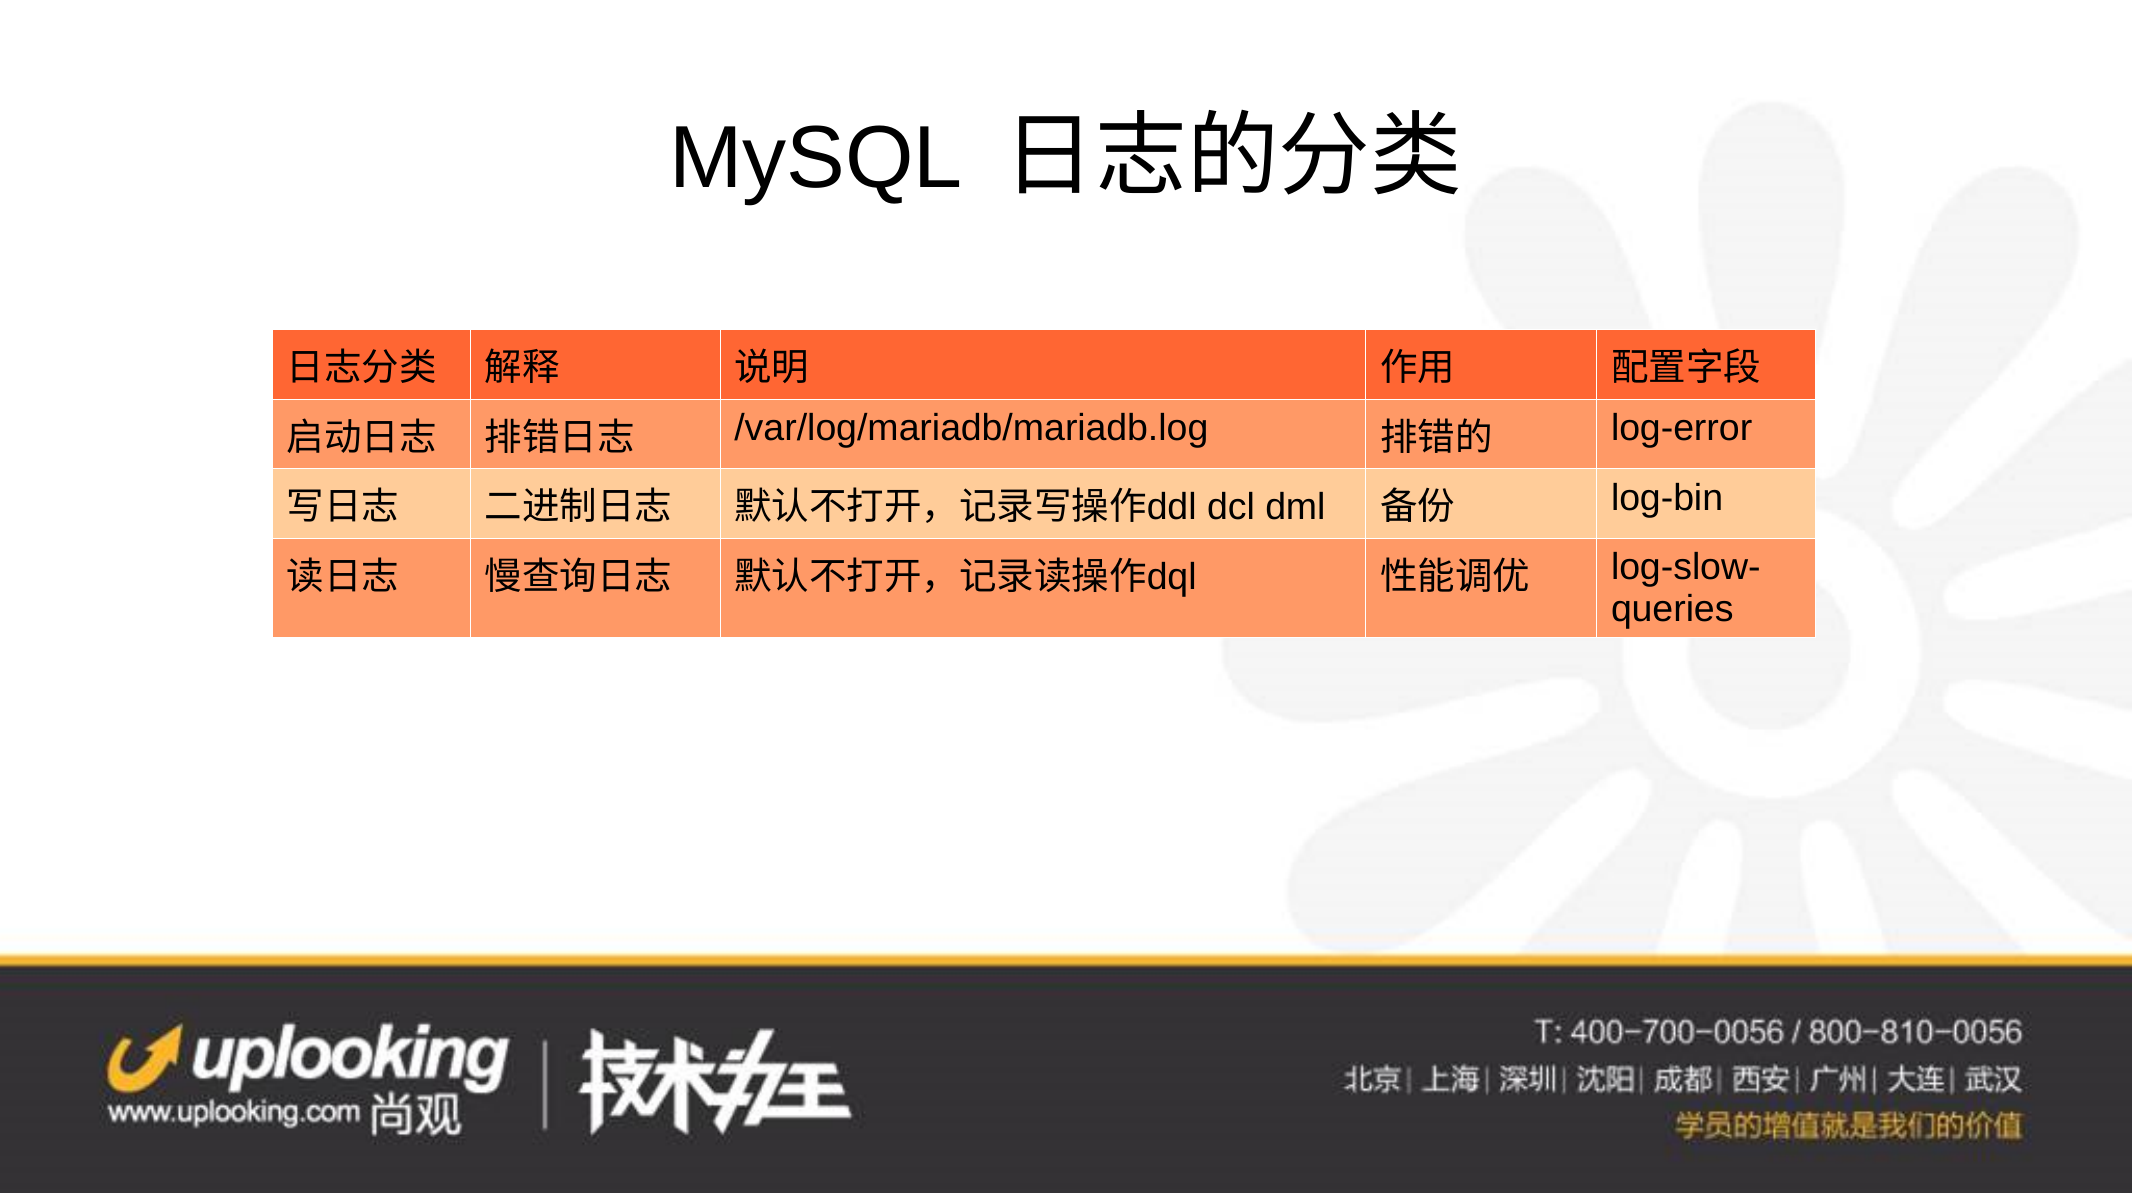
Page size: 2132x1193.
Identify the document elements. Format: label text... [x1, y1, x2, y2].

table_cell 性能调优 [1366, 539, 1596, 637]
table_cell log-bin [1597, 469, 1815, 538]
table_cell 默认不打开，记录写操作ddl dcl dml [721, 469, 1365, 538]
table_cell log-slow-queries [1597, 539, 1815, 637]
table_header 解释 [471, 330, 720, 399]
table_cell 慢查询日志 [471, 539, 720, 637]
table_header 说明 [721, 330, 1365, 399]
table_cell 启动日志 [273, 400, 470, 468]
table_cell 排错日志 [471, 400, 720, 468]
table_header 日志分类 [273, 330, 470, 399]
table_header 作用 [1366, 330, 1596, 399]
picture [0, 0, 2132, 1193]
table_cell 读日志 [273, 539, 470, 637]
table_cell 默认不打开，记录读操作dql [721, 539, 1365, 637]
table_cell 备份 [1366, 469, 1596, 538]
table_cell log-error [1597, 400, 1815, 468]
title MySQL 日志的分类 [106, 47, 2026, 247]
table_cell 写日志 [273, 469, 470, 538]
table_cell /var/log/mariadb/mariadb.log [721, 400, 1365, 468]
table_cell 排错的 [1366, 400, 1596, 468]
table_cell 二进制日志 [471, 469, 720, 538]
table_header 配置字段 [1597, 330, 1815, 399]
